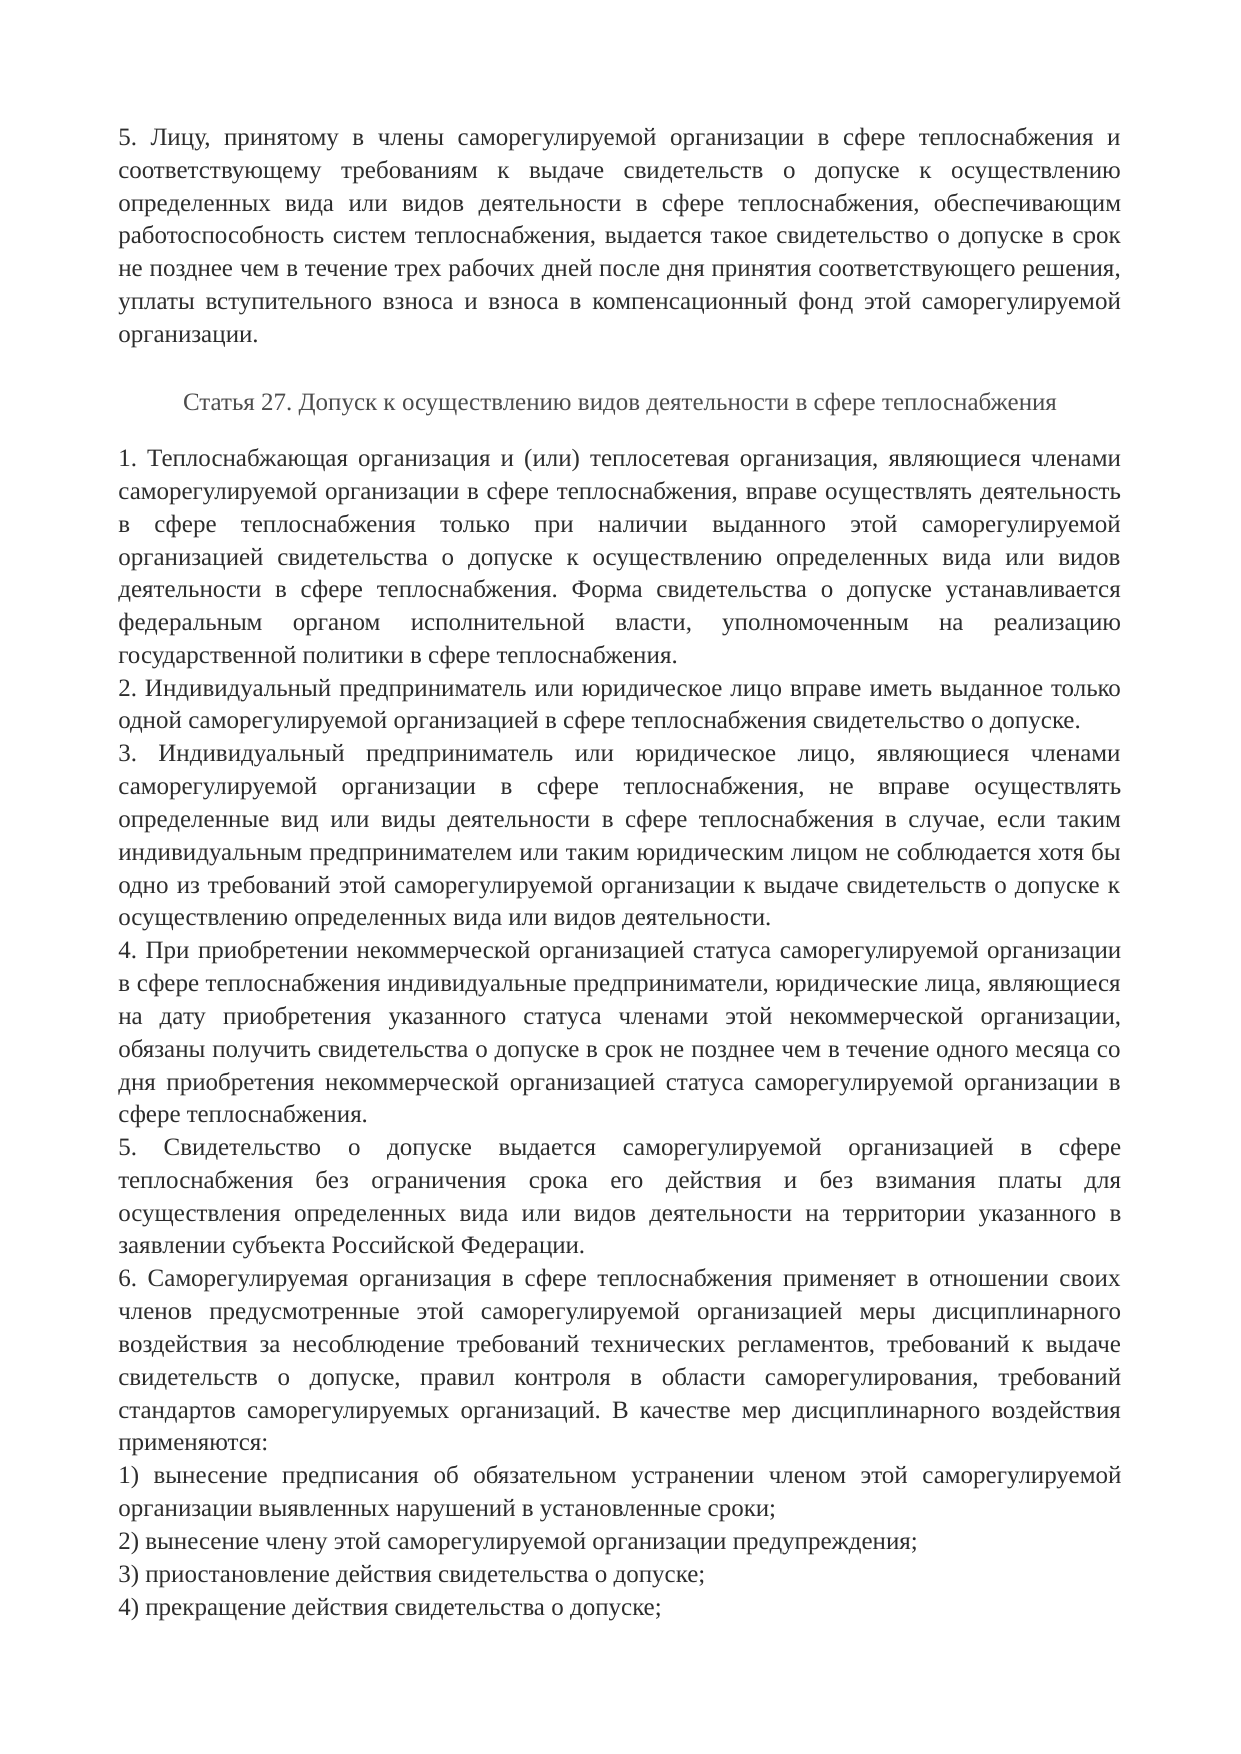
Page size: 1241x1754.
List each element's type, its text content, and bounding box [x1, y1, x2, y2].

text 5. Лицу, принятому в члены саморегулируемой организации в сфере теплоснабжения и соответствующему требованиям к выдаче свидетельств о допуске к осуществлению определенных вида или видов деятельности в сфере теплоснабжения, обеспечивающим работоспособность систем теплоснабжения, выдается такое свидетельство о допуске в срок не позднее чем в течение трех рабочих дней после дня принятия соответствующего решения, уплаты вступительного взноса и взноса в компенсационный фонд этой саморегулируемой организации. [118, 118, 1122, 348]
text 3) приостановление действия свидетельства о допуске; [118, 1555, 1122, 1587]
text 4. При приобретении некоммерческой организацией статуса саморегулируемой организации в сфере теплоснабжения индивидуальные предприниматели, юридические лица, являющиеся на дату приобретения указанного статуса членами этой некоммерческой организации, обязаны получить свидетельства о допуске в срок не позднее чем в течение одного месяца со дня приобретения некоммерческой организацией статуса саморегулируемой организации в сфере теплоснабжения. [118, 931, 1122, 1128]
text 6. Саморегулируемая организация в сфере теплоснабжения применяет в отношении своих членов предусмотренные этой саморегулируемой организацией меры дисциплинарного воздействия за несоблюдение требований технических регламентов, требований к выдаче свидетельств о допуске, правил контроля в области саморегулирования, требований стандартов саморегулируемых организаций. В качестве мер дисциплинарного воздействия применяются: [118, 1259, 1122, 1456]
text 4) прекращение действия свидетельства о допуске; [118, 1587, 1122, 1620]
text 2. Индивидуальный предприниматель или юридическое лицо вправе иметь выданное только одной саморегулируемой организацией в сфере теплоснабжения свидетельство о допуске. [118, 669, 1122, 734]
text 2) вынесение члену этой саморегулируемой организации предупреждения; [118, 1522, 1122, 1555]
subtitle Статья 27. Допуск к осуществлению видов деятельности в сфере теплоснабжения [118, 387, 1122, 416]
text 3. Индивидуальный предприниматель или юридическое лицо, являющиеся членами саморегулируемой организации в сфере теплоснабжения, не вправе осуществлять определенные вид или виды деятельности в сфере теплоснабжения в случае, если таким индивидуальным предпринимателем или таким юридическим лицом не соблюдается хотя бы одно из требований этой саморегулируемой организации к выдаче свидетельств о допуске к осуществлению определенных вида или видов деятельности. [118, 734, 1122, 931]
text 1) вынесение предписания об обязательном устранении членом этой саморегулируемой организации выявленных нарушений в установленные сроки; [118, 1456, 1122, 1522]
text 5. Свидетельство о допуске выдается саморегулируемой организацией в сфере теплоснабжения без ограничения срока его действия и без взимания платы для осуществления определенных вида или видов деятельности на территории указанного в заявлении субъекта Российской Федерации. [118, 1128, 1122, 1259]
text 1. Теплоснабжающая организация и (или) теплосетевая организация, являющиеся членами саморегулируемой организации в сфере теплоснабжения, вправе осуществлять деятельность в сфере теплоснабжения только при наличии выданного этой саморегулируемой организацией свидетельства о допуске к осуществлению определенных вида или видов деятельности в сфере теплоснабжения. Форма свидетельства о допуске устанавливается федеральным органом исполнительной власти, уполномоченным на реализацию государственной политики в сфере теплоснабжения. [118, 439, 1122, 669]
